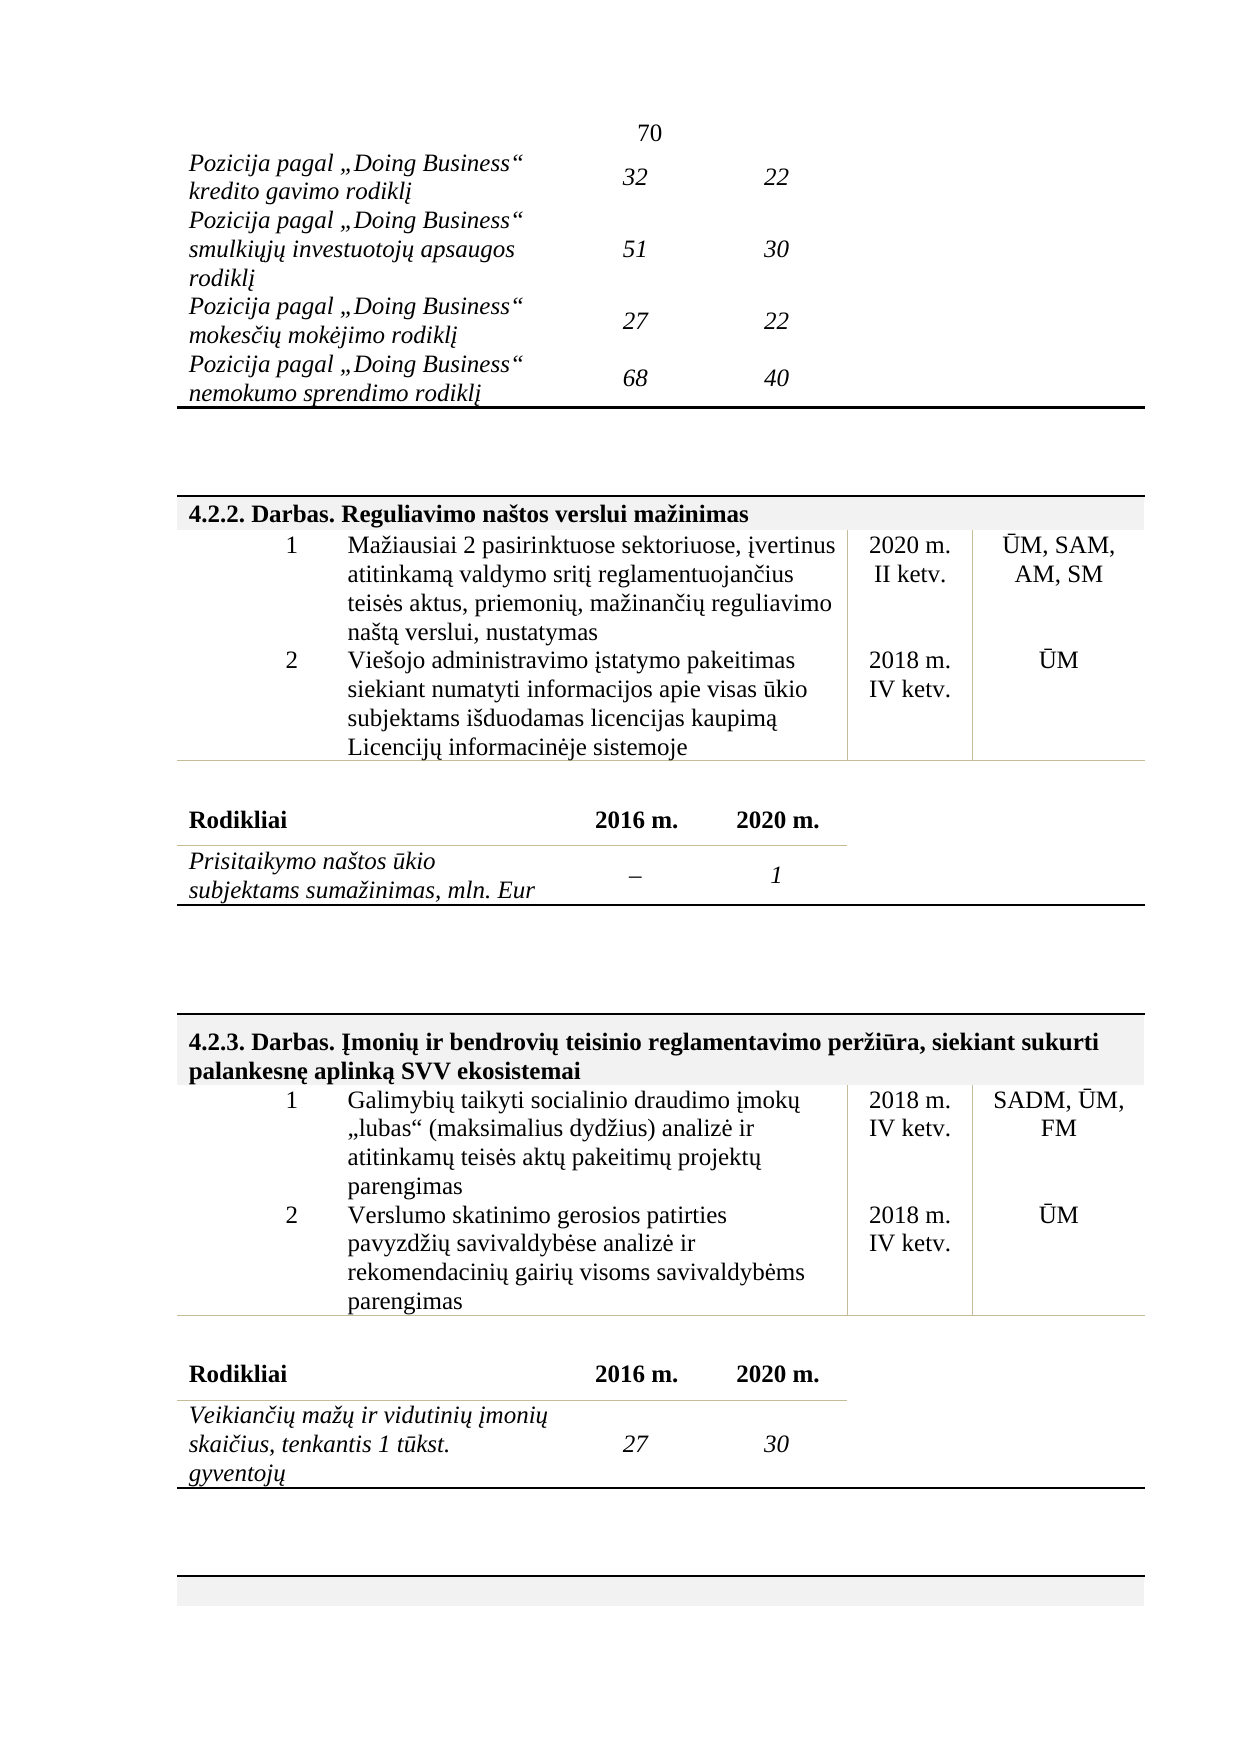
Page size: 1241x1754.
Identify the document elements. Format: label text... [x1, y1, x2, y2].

table_cell [336, 466, 527, 495]
table_cell [708, 409, 847, 437]
table_cell [247, 1316, 336, 1347]
table_cell [177, 1577, 1144, 1606]
table_cell 68 [565, 349, 708, 406]
table_cell 1 [708, 846, 847, 904]
table_cell [973, 845, 1144, 904]
table_cell [177, 956, 247, 984]
table_cell 1 [247, 1085, 336, 1200]
table_cell 32 [565, 148, 708, 205]
table_cell 1 [247, 530, 336, 645]
table_cell Galimybių taikyti socialinio draudimo įmokų „lubas“ (maksimalius dydžius) analizė ir atitinkamų teisės aktų pakeitimų projektų parengimas [336, 1085, 847, 1200]
table_cell [527, 466, 564, 495]
table_cell [708, 1546, 847, 1575]
table_cell 22 [708, 148, 847, 205]
table_cell [565, 984, 708, 1013]
table_cell 4.2.2. Darbas. Reguliavimo naštos verslui mažinimas [177, 497, 1144, 530]
table_cell [565, 906, 708, 956]
table_cell [247, 956, 336, 984]
table_cell [247, 984, 336, 1013]
table_cell 27 [565, 1401, 708, 1487]
table_cell [177, 984, 247, 1013]
table_cell [247, 761, 336, 793]
table_cell 22 [708, 291, 847, 349]
table_cell [565, 1546, 708, 1575]
table_cell Pozicija pagal „Doing Business“ smulkiųjų investuotojų apsaugos rodiklį [177, 205, 564, 291]
table_cell Rodikliai [177, 793, 336, 845]
table_cell 2020 m. [708, 1348, 847, 1399]
table_cell [847, 984, 973, 1013]
table_cell [973, 205, 1144, 291]
table_cell [973, 1489, 1144, 1518]
table_cell [847, 1316, 973, 1347]
table_cell 2018 m. IV ketv. [848, 1085, 972, 1200]
table_cell [847, 437, 973, 466]
table_cell Rodikliai [177, 1348, 336, 1399]
table_cell [708, 437, 847, 466]
table_cell [565, 409, 708, 437]
table_cell [847, 466, 973, 495]
table_cell [527, 409, 564, 437]
table_cell [708, 466, 847, 495]
table_cell [973, 906, 1144, 956]
table_cell 2016 m. [565, 793, 708, 845]
table_cell [177, 1316, 247, 1347]
table_cell [973, 291, 1144, 349]
table_cell [177, 1489, 247, 1518]
table_cell [247, 1489, 336, 1518]
table_cell [847, 1546, 973, 1575]
table_cell [973, 1316, 1144, 1347]
table_cell [847, 349, 973, 406]
table_cell [177, 409, 247, 437]
table_cell [336, 793, 527, 845]
table_cell [973, 956, 1144, 984]
table_cell [336, 1489, 527, 1518]
table_cell [847, 793, 973, 845]
table_cell [847, 1348, 973, 1399]
table_cell [708, 906, 847, 956]
table_cell Veikiančių mažų ir vidutinių įmonių skaičius, tenkantis 1 tūkst. gyventojų [177, 1401, 564, 1487]
table_cell 2020 m. [708, 793, 847, 845]
table_cell [847, 1400, 973, 1487]
table_cell [973, 1546, 1144, 1575]
table_cell [847, 291, 973, 349]
table_cell [336, 1316, 527, 1347]
table_cell [708, 1489, 847, 1518]
table_cell [527, 984, 564, 1013]
table_cell [973, 1348, 1144, 1399]
table_cell Pozicija pagal „Doing Business“ kredito gavimo rodiklį [177, 148, 564, 205]
table_cell [336, 984, 527, 1013]
table_cell [973, 437, 1144, 466]
table_cell [973, 984, 1144, 1013]
table_cell 2 [247, 645, 336, 760]
table_cell [177, 761, 247, 793]
table_cell [847, 761, 973, 793]
table_cell [177, 906, 564, 956]
table_cell [177, 645, 247, 760]
table_cell Verslumo skatinimo gerosios patirties pavyzdžių savivaldybėse analizė ir rekomendacinių gairių visoms savivaldybėms parengimas [336, 1200, 847, 1315]
table_cell 2018 m. IV ketv. [848, 645, 972, 760]
table_cell [336, 1546, 527, 1575]
table_cell 30 [708, 205, 847, 291]
table_cell [973, 793, 1144, 845]
table_cell [177, 1546, 247, 1575]
table_cell [177, 1085, 247, 1200]
table_cell 27 [565, 291, 708, 349]
table_cell [847, 845, 973, 904]
table_cell 4.2.3. Darbas. Įmonių ir bendrovių teisinio reglamentavimo peržiūra, siekiant sukurti palankesnę aplinką SVV ekosistemai [177, 1015, 1144, 1085]
table_cell [527, 1489, 564, 1518]
table_cell [847, 148, 973, 205]
table_cell [247, 466, 336, 495]
table_cell [336, 1518, 527, 1546]
table_cell [177, 466, 247, 495]
table_cell [177, 1518, 247, 1546]
table_cell [565, 1518, 708, 1546]
table_cell 2016 m. [565, 1348, 708, 1399]
table_cell – [565, 846, 708, 904]
table_cell [847, 906, 973, 956]
table_cell Pozicija pagal „Doing Business“ nemokumo sprendimo rodiklį [177, 349, 564, 406]
table_cell [973, 466, 1144, 495]
table_cell [527, 761, 564, 793]
table_cell [336, 409, 527, 437]
table_cell [973, 349, 1144, 406]
table_cell [527, 1518, 564, 1546]
table_cell [973, 1400, 1144, 1487]
table_cell [527, 1348, 564, 1399]
table_cell 51 [565, 205, 708, 291]
table_cell [847, 1489, 973, 1518]
table_cell Prisitaikymo naštos ūkio subjektams sumažinimas, mln. Eur [177, 846, 564, 904]
table_cell [973, 761, 1144, 793]
table_cell [973, 1518, 1144, 1546]
table_cell [565, 466, 708, 495]
table_cell 40 [708, 349, 847, 406]
table_cell [247, 409, 336, 437]
table_cell [708, 984, 847, 1013]
table_cell [336, 1348, 527, 1399]
table_cell [708, 956, 847, 984]
table_cell [336, 761, 527, 793]
table_cell [973, 409, 1144, 437]
table_cell [247, 1546, 336, 1575]
table_cell [527, 1316, 564, 1347]
table_cell [973, 148, 1144, 205]
table_cell [565, 1489, 708, 1518]
table_cell [247, 1518, 336, 1546]
table_cell [177, 437, 247, 466]
table_cell [847, 956, 973, 984]
table_cell ŪM [973, 645, 1144, 760]
table_cell ŪM [973, 1200, 1144, 1315]
table_cell [527, 437, 564, 466]
table_cell [708, 761, 847, 793]
table_cell [565, 761, 708, 793]
table_cell [847, 1518, 973, 1546]
table_cell 30 [708, 1401, 847, 1487]
table_cell [527, 1546, 564, 1575]
table_cell 2018 m. IV ketv. [848, 1200, 972, 1315]
table_cell [565, 437, 708, 466]
table_cell ŪM, SAM, AM, SM [973, 530, 1144, 645]
table_cell [565, 1316, 708, 1347]
table_cell [708, 1518, 847, 1546]
table_cell [847, 409, 973, 437]
table_cell [177, 1200, 247, 1315]
table_cell [527, 956, 564, 984]
table_cell [247, 437, 336, 466]
table_cell 2 [247, 1200, 336, 1315]
table_cell 2020 m. II ketv. [848, 530, 972, 645]
table_cell Viešojo administravimo įstatymo pakeitimas siekiant numatyti informacijos apie visas ūkio subjektams išduodamas licencijas kaupimą Licencijų informacinėje sistemoje [336, 645, 847, 760]
table_cell [336, 956, 527, 984]
table_cell Mažiausiai 2 pasirinktuose sektoriuose, įvertinus atitinkamą valdymo sritį reglamentuojančius teisės aktus, priemonių, mažinančių reguliavimo naštą verslui, nustatymas [336, 530, 847, 645]
table_cell [847, 205, 973, 291]
table_cell [527, 793, 564, 845]
table_cell [336, 437, 527, 466]
table_cell [177, 530, 247, 645]
table_cell Pozicija pagal „Doing Business“ mokesčių mokėjimo rodiklį [177, 291, 564, 349]
table_cell SADM, ŪM, FM [973, 1085, 1144, 1200]
table_cell [708, 1316, 847, 1347]
table_cell [565, 956, 708, 984]
